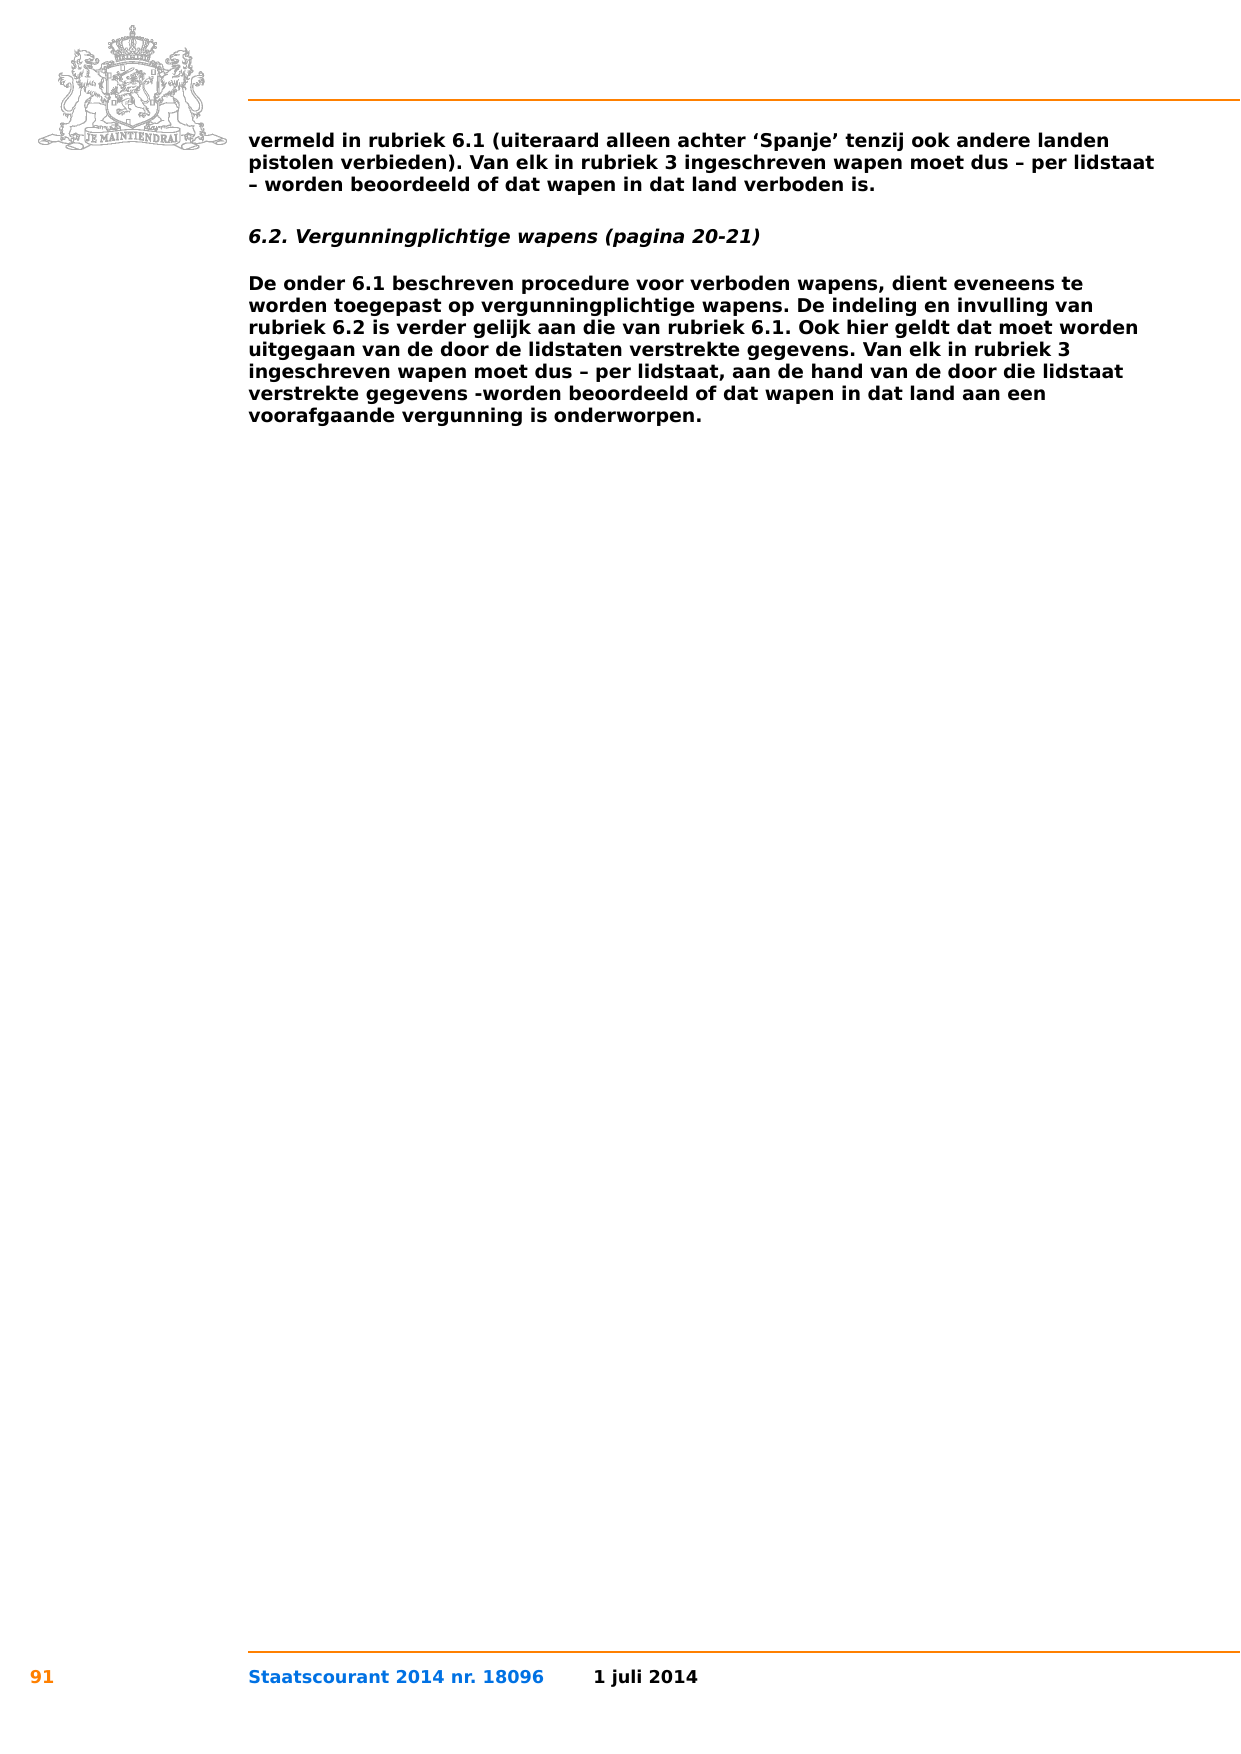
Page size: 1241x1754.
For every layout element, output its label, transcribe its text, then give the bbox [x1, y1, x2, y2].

picture [38, 25, 227, 150]
text De onder 6.1 beschreven procedure voor verboden wapens, dient eveneens te worden toegepast op vergunningplichtige wapens. De indeling en invulling van rubriek 6.2 is verder gelijk aan die van rubriek 6.1. Ook hier geldt dat moet worden uitgegaan van de door de lidstaten verstrekte gegevens. Van elk in rubriek 3 ingeschreven wapen moet dus – per lidstaat, aan de hand van de door die lidstaat verstrekte gegevens -worden beoordeeld of dat wapen in dat land aan een voorafgaande vergunning is onderworpen. [248, 273, 1163, 427]
subtitle 6.2. Vergunningplichtige wapens (pagina 20-21) [248, 226, 1163, 248]
text vermeld in rubriek 6.1 (uiteraard alleen achter ‘Spanje’ tenzij ook andere landen pistolen verbieden). Van elk in rubriek 3 ingeschreven wapen moet dus – per lidstaat – worden beoordeeld of dat wapen in dat land verboden is. [248, 130, 1163, 196]
